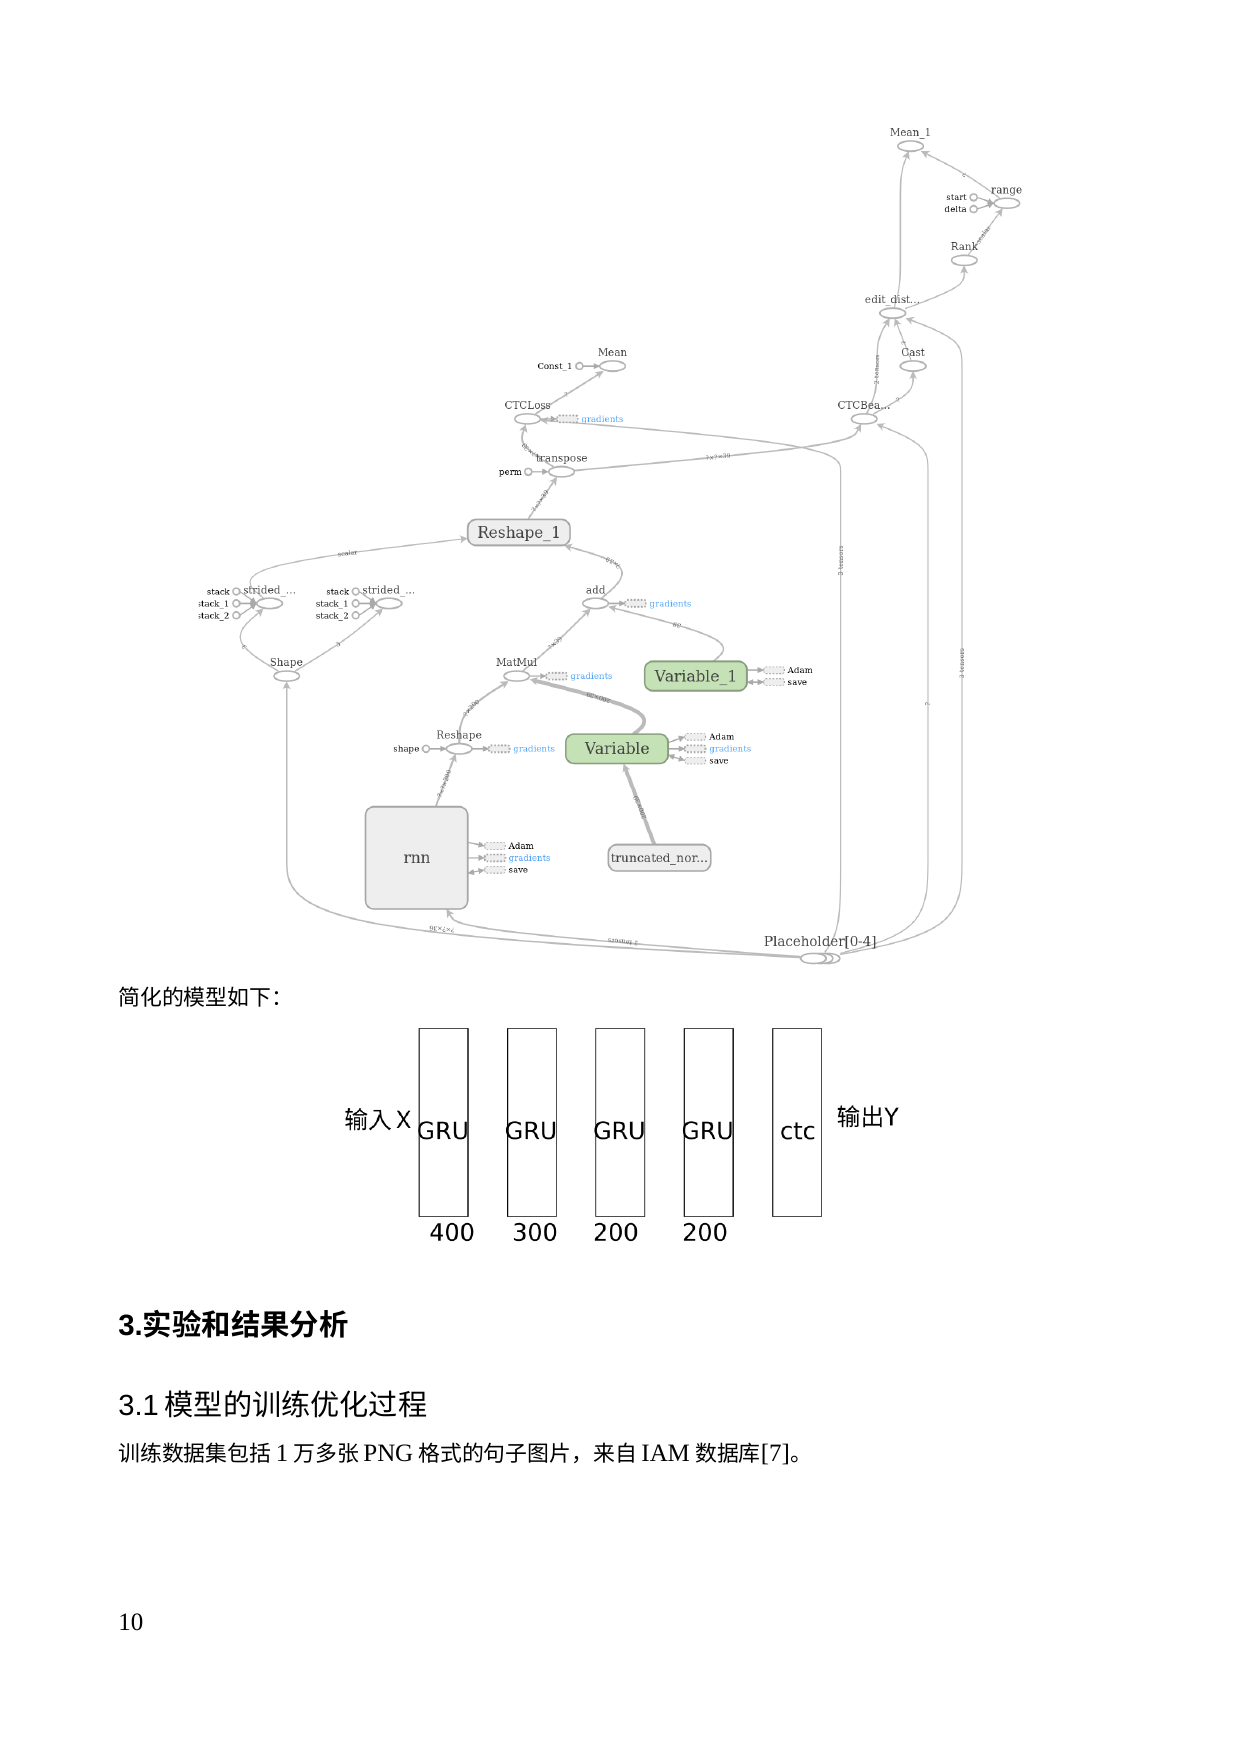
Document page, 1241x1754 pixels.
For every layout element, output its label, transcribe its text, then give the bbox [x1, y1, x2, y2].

text 简化的模型如下： [118, 981, 1122, 1012]
subtitle 3.1模型的训练优化过程 [118, 1382, 1122, 1424]
text 训练数据集包括1万多张PNG格式的句子图片，来自IAM数据库[7]。 [118, 1436, 1122, 1468]
picture [198, 118, 1042, 981]
subtitle 3.实验和结果分析 [118, 1302, 1122, 1344]
picture [333, 1011, 907, 1259]
